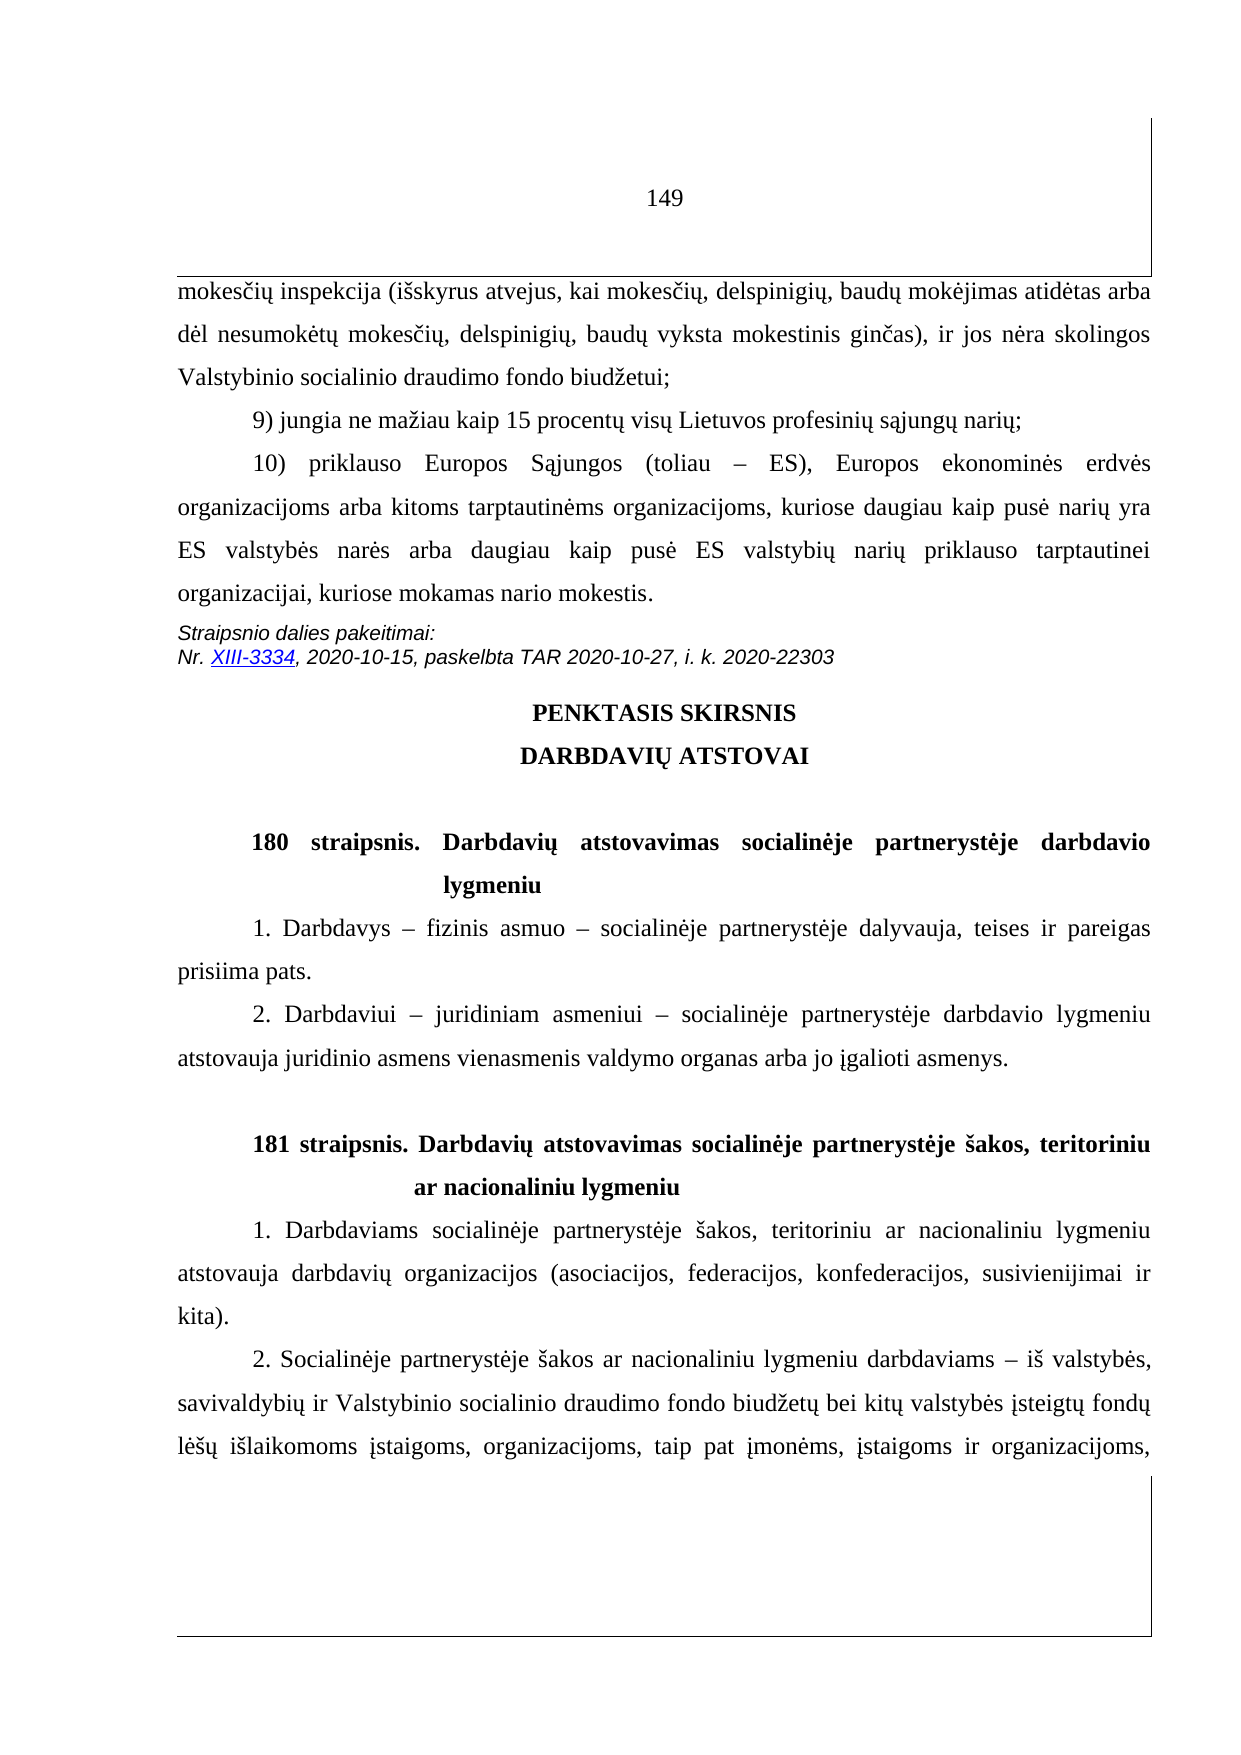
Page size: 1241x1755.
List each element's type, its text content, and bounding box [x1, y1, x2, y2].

text DARBDAVIŲ ATSTOVAI [177, 741, 1152, 769]
text 9) jungia ne mažiau kaip 15 procentų visų Lietuvos profesinių sąjungų narių; [177, 405, 1152, 434]
text Straipsnio dalies pakeitimai: [177, 621, 1152, 645]
text 10) priklauso Europos Sąjungos (toliau – ES), Europos ekonominės erdvės organizacijoms arba kitoms tarptautinėms organizacijoms, kuriose daugiau kaip pusė narių yra ES valstybės narės arba daugiau kaip pusė ES valstybių narių priklauso tarptautinei organizacijai, kuriose mokamas nario mokestis. [177, 448, 1152, 607]
text 1. Darbdaviams socialinėje partnerystėje šakos, teritoriniu ar nacionaliniu lygmeniu atstovauja darbdavių organizacijos (asociacijos, federacijos, konfederacijos, susivienijimai ir kita). [177, 1215, 1152, 1330]
text 1. Darbdavys – fizinis asmuo – socialinėje partnerystėje dalyvauja, teises ir pareigas prisiima pats. [177, 913, 1152, 985]
text PENKTASIS SKIRSNIS [177, 698, 1152, 726]
subtitle 180 straipsnis. Darbdavių atstovavimas socialinėje partnerystėje darbdavio lygmeniu [251, 827, 1152, 899]
text Nr. XIII-3334, 2020-10-15, paskelbta TAR 2020-10-27, i. k. 2020-22303 [177, 645, 1152, 669]
text mokesčių inspekcija (išskyrus atvejus, kai mokesčių, delspinigių, baudų mokėjimas atidėtas arba dėl nesumokėtų mokesčių, delspinigių, baudų vyksta mokestinis ginčas), ir jos nėra skolingos Valstybinio socialinio draudimo fondo biudžetui; [177, 276, 1152, 391]
text 2. Socialinėje partnerystėje šakos ar nacionaliniu lygmeniu darbdaviams – iš valstybės, savivaldybių ir Valstybinio socialinio draudimo fondo biudžetų bei kitų valstybės įsteigtų fondų lėšų išlaikomoms įstaigoms, organizacijoms, taip pat įmonėms, įstaigoms ir organizacijoms, [177, 1344, 1152, 1459]
subtitle 181 straipsnis. Darbdavių atstovavimas socialinėje partnerystėje šakos, teritoriniu ar nacionaliniu lygmeniu [252, 1129, 1152, 1201]
text 2. Darbdaviui – juridiniam asmeniui – socialinėje partnerystėje darbdavio lygmeniu atstovauja juridinio asmens vienasmenis valdymo organas arba jo įgalioti asmenys. [177, 999, 1152, 1071]
